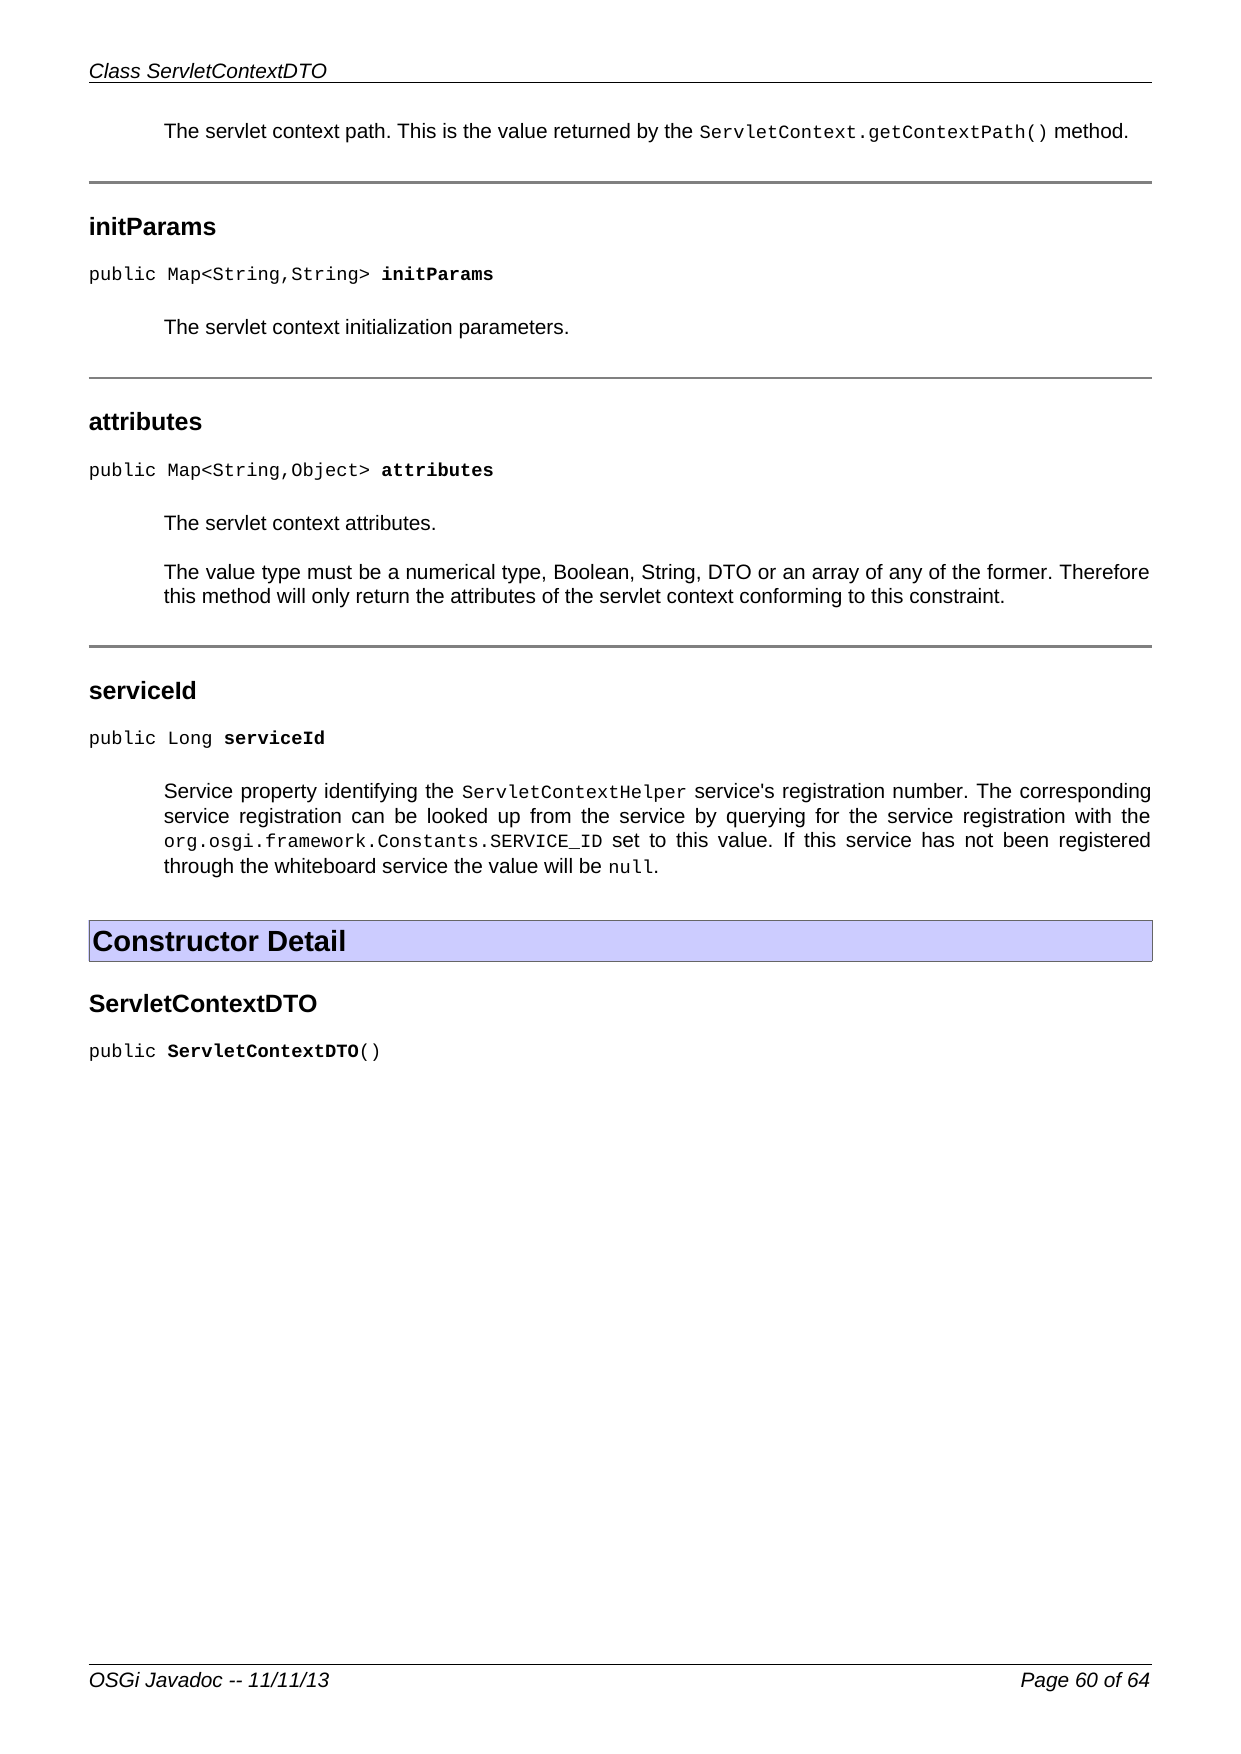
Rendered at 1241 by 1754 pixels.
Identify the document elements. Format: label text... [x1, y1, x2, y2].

text Service property identifying the ServletContextHelper service's registration number. The corresponding service registration can be looked up from the service by querying for the service registration with the org.osgi.framework.Constants.SERVICE_ID set to this value. If this service has not been registered through the whiteboard service the value will be null. [163, 779, 1152, 879]
text The servlet context path. This is the value returned by the ServletContext.getContextPath() method. [163, 118, 1152, 144]
subtitle initParams [88, 212, 1152, 241]
subtitle ServletContextDTO [88, 989, 1152, 1018]
text public Map<String,String> initParams [88, 265, 1152, 286]
text public Long serviceId [88, 729, 1152, 750]
text public ServletContextDTO() [88, 1042, 1152, 1063]
text The servlet context initialization parameters. [163, 315, 1152, 339]
subtitle attributes [88, 407, 1152, 436]
text The servlet context attributes. [163, 511, 1152, 535]
text public Map<String,Object> attributes [88, 460, 1152, 482]
subtitle serviceId [88, 676, 1152, 704]
subtitle Constructor Detail [90, 921, 1152, 961]
text The value type must be a numerical type, Boolean, String, DTO or an array of any of the former. Therefore this method will only return the attributes of the servlet context conforming to this constraint. [163, 560, 1152, 608]
